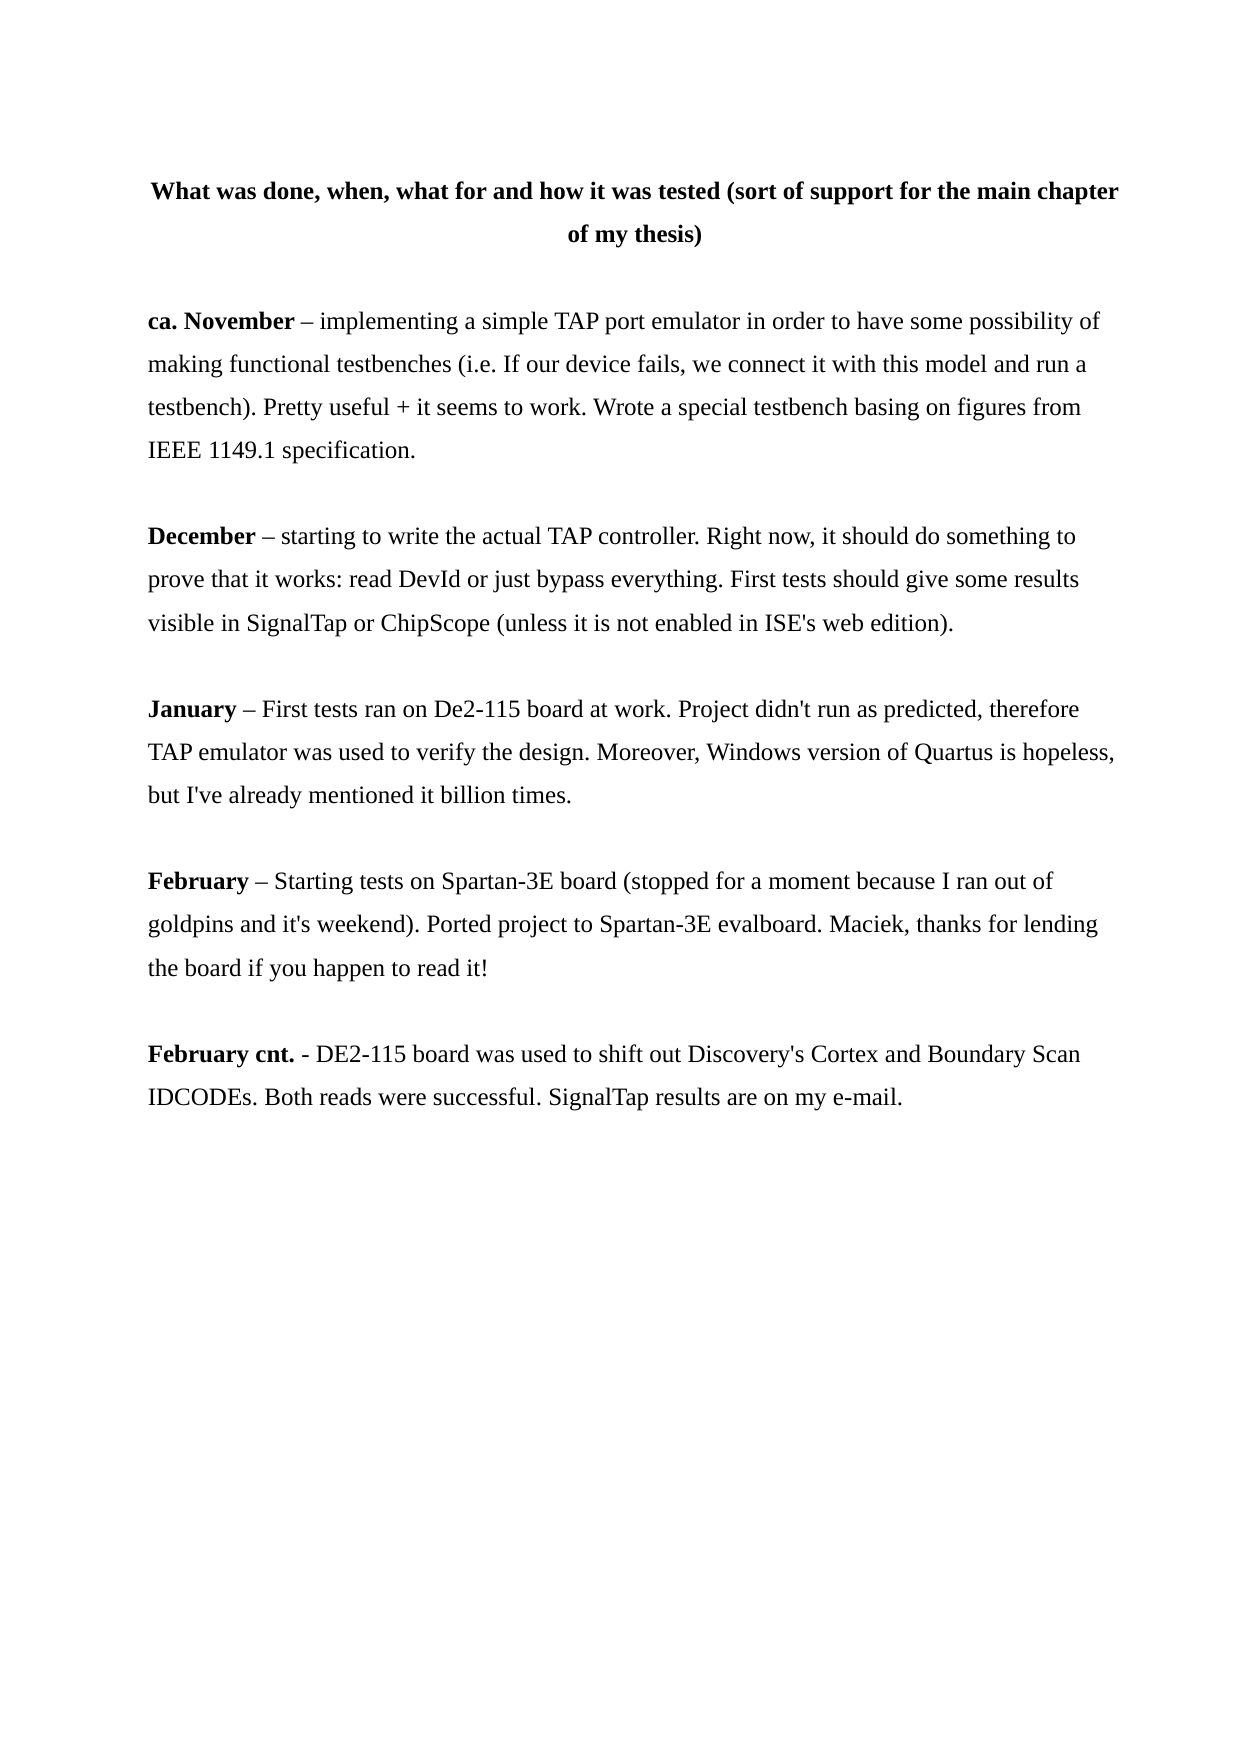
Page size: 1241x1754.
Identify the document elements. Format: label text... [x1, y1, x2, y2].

text February – Starting tests on Spartan-3E board (stopped for a moment because I ran out of goldpins and it's weekend). Ported project to Spartan-3E evalboard. Maciek, thanks for lending the board if you happen to read it! [148, 866, 1122, 981]
text January – First tests ran on De2-115 board at work. Project didn't run as predicted, therefore TAP emulator was used to verify the design. Moreover, Windows version of Quartus is hopeless, but I've already mentioned it billion times. [148, 694, 1122, 809]
text ca. November – implementing a simple TAP port emulator in order to have some possibility of making functional testbenches (i.e. If our device fails, we connect it with this model and run a testbench). Pretty useful + it seems to work. Wrote a special testbench basing on figures from IEEE 1149.1 specification. [148, 306, 1122, 464]
text February cnt. - DE2-115 board was used to shift out Discovery's Cortex and Boundary Scan IDCODEs. Both reads were successful. SignalTap results are on my e-mail. [148, 1039, 1122, 1111]
text What was done, when, what for and how it was tested (sort of support for the main chapter of my thesis) [148, 176, 1122, 248]
text December – starting to write the actual TAP controller. Right now, it should do something to prove that it works: read DevId or just bypass everything. First tests should give some results visible in SignalTap or ChipScope (unless it is not enabled in ISE's web edition). [148, 521, 1122, 636]
